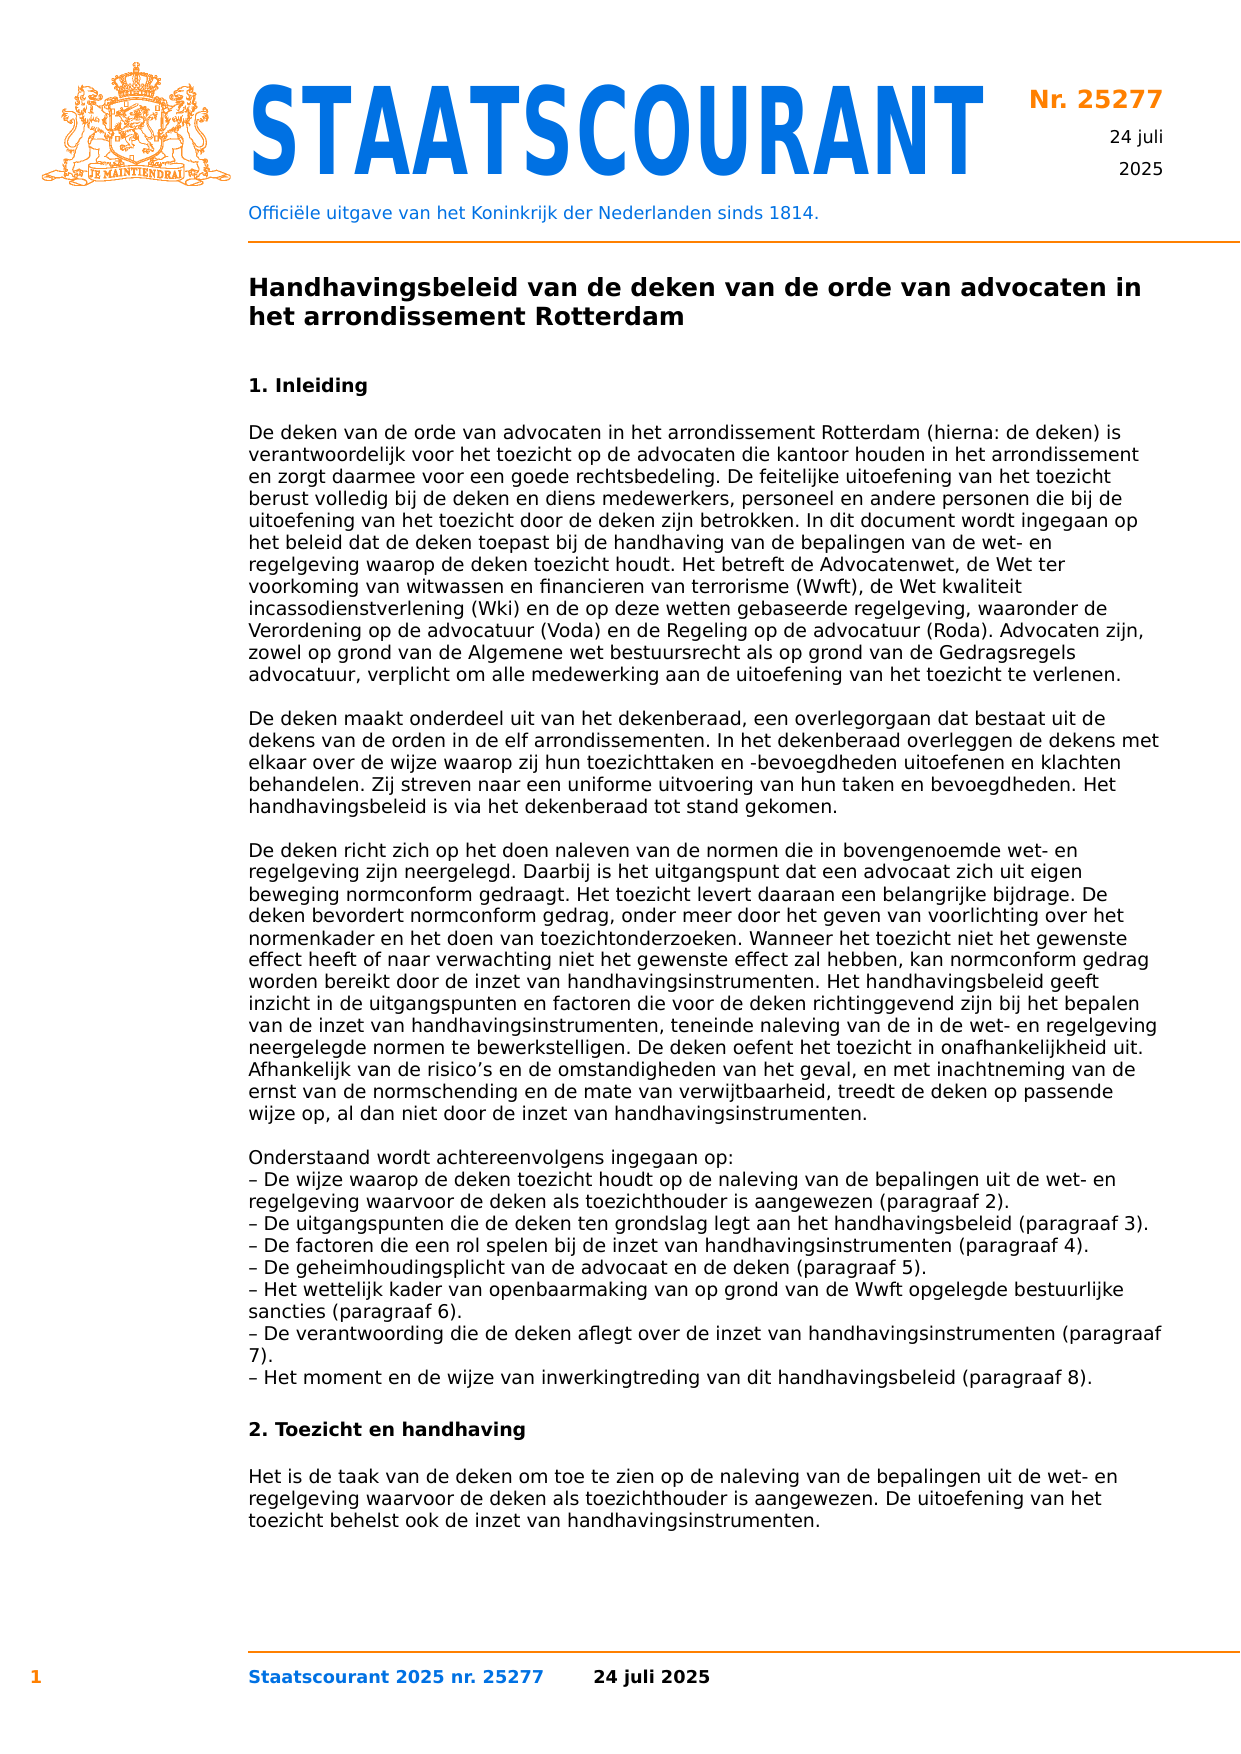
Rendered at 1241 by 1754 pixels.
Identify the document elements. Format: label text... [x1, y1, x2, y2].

picture [41, 62, 231, 186]
text – De wijze waarop de deken toezicht houdt op de naleving van de bepalingen uit de wet- en regelgeving waarvoor de deken als toezichthouder is aangewezen (paragraaf 2). [248, 1169, 1163, 1213]
text – De factoren die een rol spelen bij de inzet van handhavingsinstrumenten (paragraaf 4). [248, 1235, 1163, 1257]
table_cell Officiële uitgave van het Koninkrijk der Nederlanden sinds 1814. [248, 203, 1240, 241]
text – De geheimhoudingsplicht van de advocaat en de deken (paragraaf 5). [248, 1257, 1163, 1279]
text – De uitgangspunten die de deken ten grondslag legt aan het handhavingsbeleid (paragraaf 3). [248, 1213, 1163, 1235]
table_header [25, 62, 248, 241]
table_header STAATSCOURANT [248, 62, 998, 203]
text De deken richt zich op het doen naleven van de normen die in bovengenoemde wet- en regelgeving zijn neergelegd. Daarbij is het uitgangspunt dat een advocaat zich uit eigen beweging normconform gedraagt. Het toezicht levert daaraan een belangrijke bijdrage. De deken bevordert normconform gedrag, onder meer door het geven van voorlichting over het normenkader en het doen van toezichtonderzoeken. Wanneer het toezicht niet het gewenste effect heeft of naar verwachting niet het gewenste effect zal hebben, kan normconform gedrag worden bereikt door de inzet van handhavingsinstrumenten. Het handhavingsbeleid geeft inzicht in de uitgangspunten en factoren die voor de deken richtinggevend zijn bij het bepalen van de inzet van handhavingsinstrumenten, teneinde naleving van de in de wet- en regelgeving neergelegde normen te bewerkstelligen. De deken oefent het toezicht in onafhankelijkheid uit. Afhankelijk van de risico’s en de omstandigheden van het geval, en met inachtneming van de ernst van de normschending en de mate van verwijtbaarheid, treedt de deken op passende wijze op, al dan niet door de inzet van handhavingsinstrumenten. [248, 839, 1163, 1125]
text – Het wettelijk kader van openbaarmaking van op grond van de Wwft opgelegde bestuurlijke sancties (paragraaf 6). [248, 1279, 1163, 1323]
text – De verantwoording die de deken aflegt over de inzet van handhavingsinstrumenten (paragraaf 7). [248, 1323, 1163, 1367]
table_cell 24 juli [998, 121, 1240, 153]
text Onderstaand wordt achtereenvolgens ingegaan op: [248, 1147, 1163, 1169]
text – Het moment en de wijze van inwerkingtreding van dit handhavingsbeleid (paragraaf 8). [248, 1367, 1163, 1389]
subtitle 1. Inleiding [248, 375, 1163, 397]
table_header Nr. 25277 [998, 62, 1240, 121]
text De deken maakt onderdeel uit van het dekenberaad, een overlegorgaan dat bestaat uit de dekens van de orden in de elf arrondissementen. In het dekenberaad overleggen de dekens met elkaar over de wijze waarop zij hun toezichttaken en -bevoegdheden uitoefenen en klachten behandelen. Zij streven naar een uniforme uitvoering van hun taken en bevoegdheden. Het handhavingsbeleid is via het dekenberaad tot stand gekomen. [248, 708, 1163, 818]
subtitle Handhavingsbeleid van de deken van de orde van advocaten in het arrondissement Rotterdam [248, 273, 1163, 331]
text De deken van de orde van advocaten in het arrondissement Rotterdam (hierna: de deken) is verantwoordelijk voor het toezicht op de advocaten die kantoor houden in het arrondissement en zorgt daarmee voor een goede rechtsbedeling. De feitelijke uitoefening van het toezicht berust volledig bij de deken en diens medewerkers, personeel en andere personen die bij de uitoefening van het toezicht door de deken zijn betrokken. In dit document wordt ingegaan op het beleid dat de deken toepast bij de handhaving van de bepalingen van de wet- en regelgeving waarop de deken toezicht houdt. Het betreft de Advocatenwet, de Wet ter voorkoming van witwassen en financieren van terrorisme (Wwft), de Wet kwaliteit incassodienstverlening (Wki) en de op deze wetten gebaseerde regelgeving, waaronder de Verordening op de advocatuur (Voda) en de Regeling op de advocatuur (Roda). Advocaten zijn, zowel op grond van de Algemene wet bestuursrecht als op grond van de Gedragsregels advocatuur, verplicht om alle medewerking aan de uitoefening van het toezicht te verlenen. [248, 422, 1163, 686]
subtitle 2. Toezicht en handhaving [248, 1419, 1163, 1441]
table_cell 2025 [998, 153, 1240, 203]
text Het is de taak van de deken om toe te zien op de naleving van de bepalingen uit de wet- en regelgeving waarvoor de deken als toezichthouder is aangewezen. De uitoefening van het toezicht behelst ook de inzet van handhavingsinstrumenten. [248, 1466, 1163, 1532]
